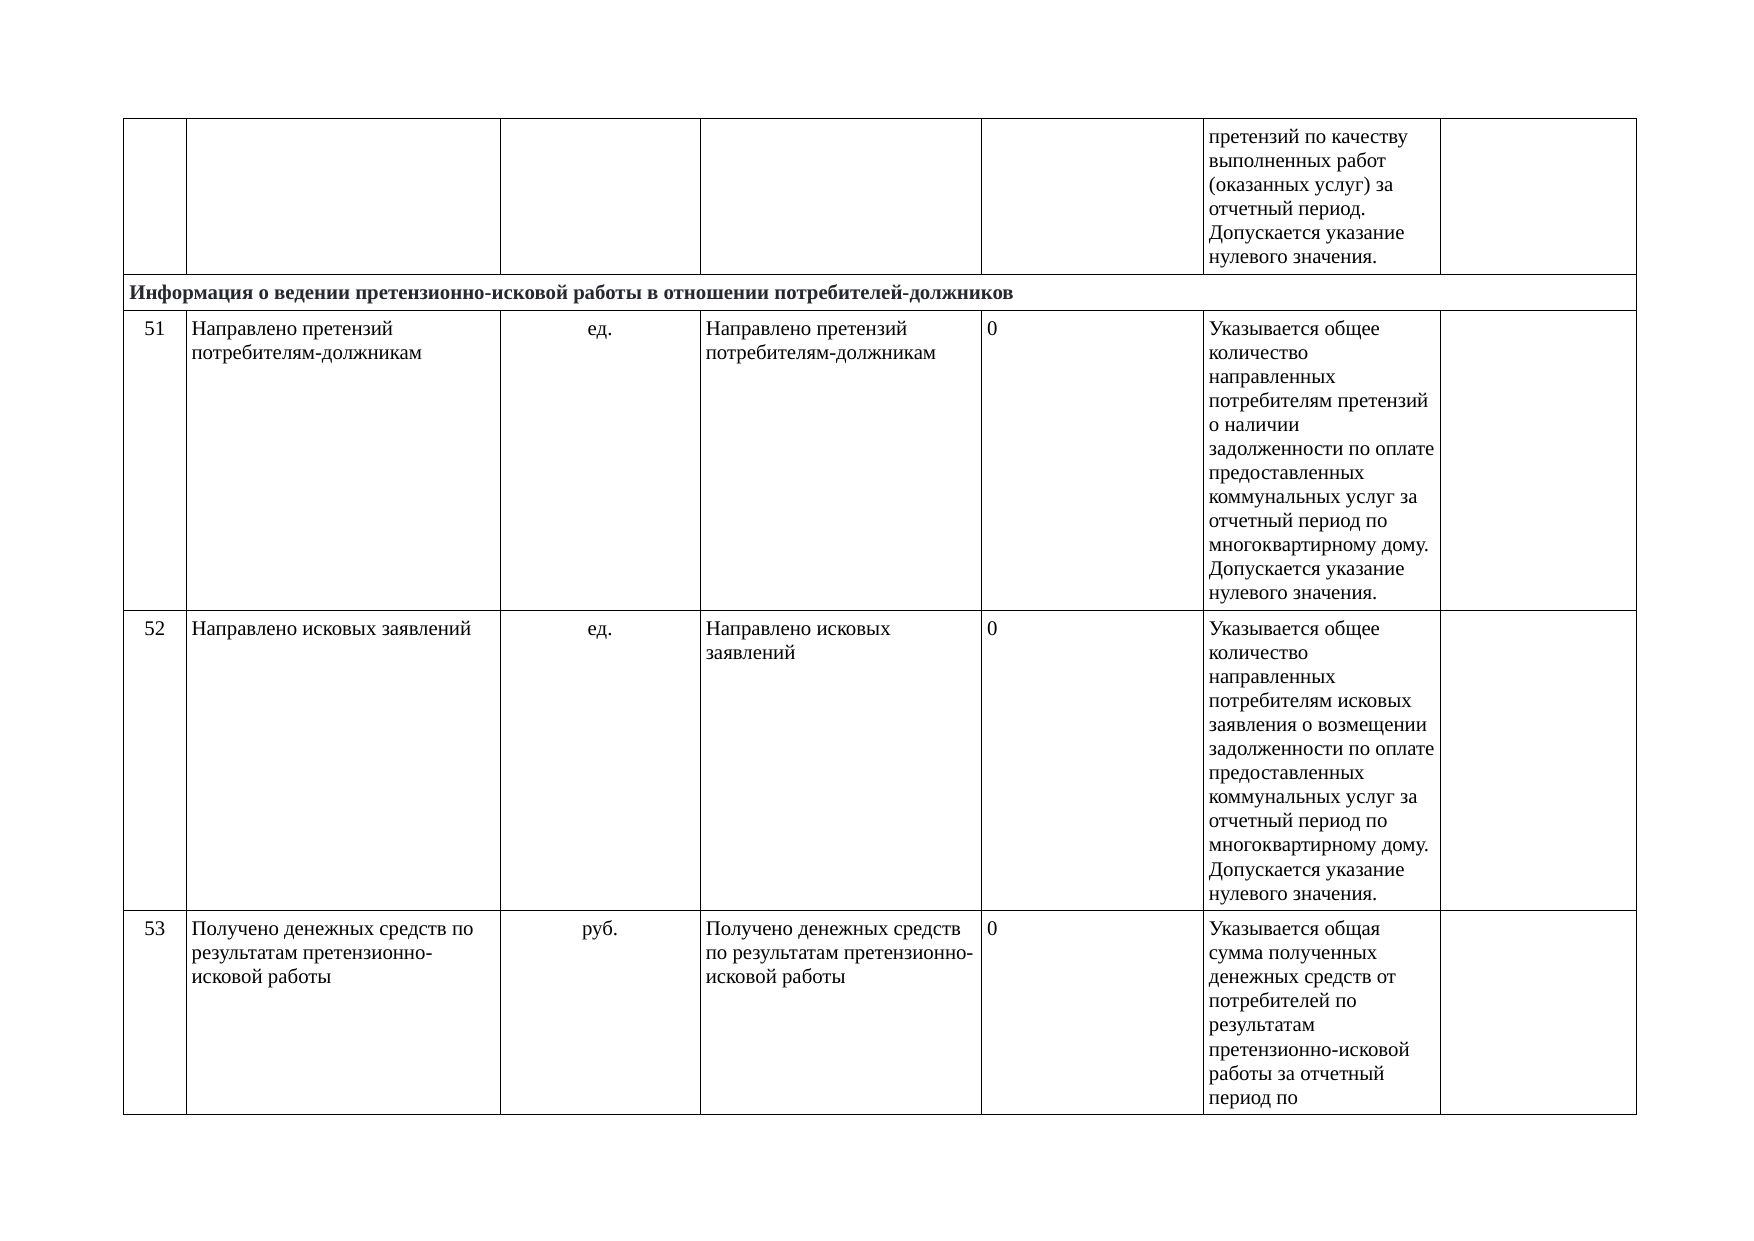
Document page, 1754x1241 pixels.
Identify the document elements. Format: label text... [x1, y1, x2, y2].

table_cell Направлено претензий потребителям-должникам [187, 311, 500, 610]
table_cell [124, 119, 186, 274]
table_cell Указывается общее количество направленных потребителям исковых заявления о возмещении задолженности по оплате предоставленных коммунальных услуг за отчетный период по многоквартирному дому. Допускается указание нулевого значения. [1204, 611, 1440, 910]
table_cell 0 [982, 311, 1203, 610]
table_cell 52 [124, 611, 186, 910]
table_cell [187, 119, 500, 274]
table_cell ед. [501, 611, 700, 910]
table_cell 0 [982, 911, 1203, 1114]
table_cell Указывается общая сумма полученных денежных средств от потребителей по результатам претензионно-исковой работы за отчетный период по [1204, 911, 1440, 1114]
table_cell [501, 119, 700, 274]
table_cell руб. [501, 911, 700, 1114]
table_cell [1441, 911, 1636, 1114]
table_cell Направлено претензий потребителям-должникам [701, 311, 981, 610]
table_cell Получено денежных средств по результатам претензионно-исковой работы [701, 911, 981, 1114]
table_cell претензий по качеству выполненных работ (оказанных услуг) за отчетный период. Допускается указание нулевого значения. [1204, 119, 1440, 274]
table_cell Указывается общее количество направленных потребителям претензий о наличии задолженности по оплате предоставленных коммунальных услуг за отчетный период по многоквартирному дому. Допускается указание нулевого значения. [1204, 311, 1440, 610]
table_cell ед. [501, 311, 700, 610]
table_cell 53 [124, 911, 186, 1114]
table_cell Информация о ведении претензионно-исковой работы в отношении потребителей-должников [124, 275, 1636, 310]
table_cell [1441, 311, 1636, 610]
table_cell [1441, 611, 1636, 910]
table_cell [701, 119, 981, 274]
table_cell Получено денежных средств по результатам претензионно-исковой работы [187, 911, 500, 1114]
table_cell [982, 119, 1203, 274]
table_cell Направлено исковых заявлений [187, 611, 500, 910]
table_cell 0 [982, 611, 1203, 910]
table_cell Направлено исковых заявлений [701, 611, 981, 910]
table_cell [1441, 119, 1636, 274]
table_cell 51 [124, 311, 186, 610]
